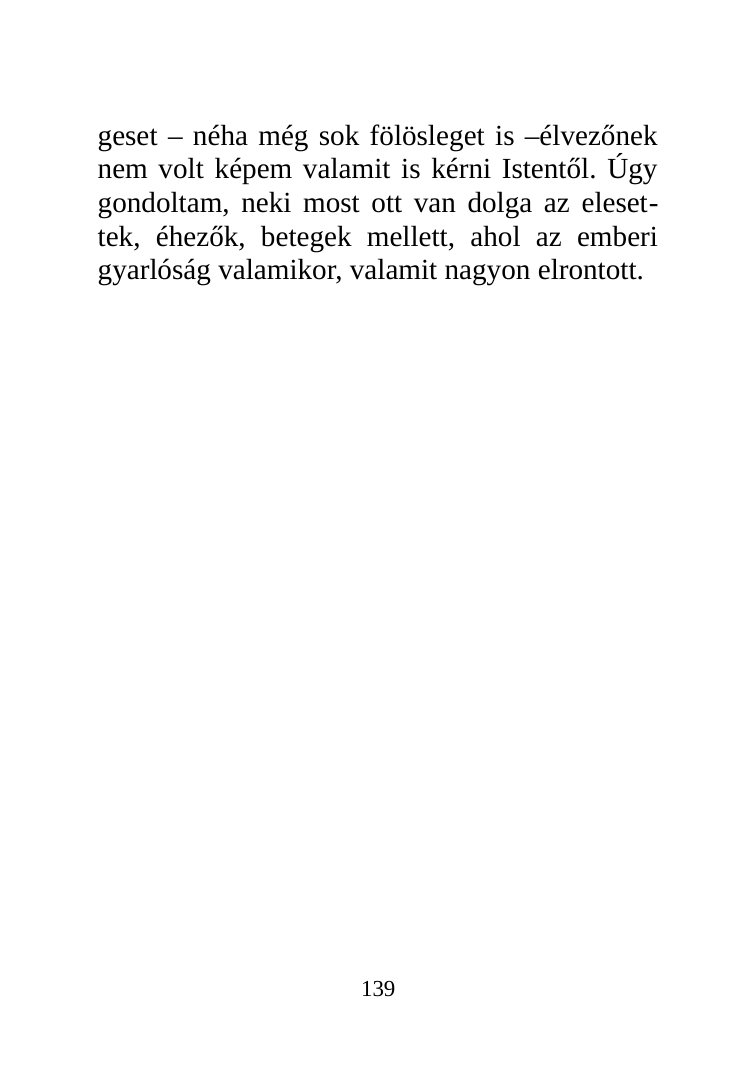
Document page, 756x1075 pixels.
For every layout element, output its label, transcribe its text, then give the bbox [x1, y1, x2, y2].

text geset – néha még sok fölösleget is –élvezőnek nem volt képem valamit is kérni Istentől. Úgy gondoltam, neki most ott van dolga az eleset­tek, éhezők, betegek mellett, ahol az emberi gyarlóság valamikor, valamit nagyon elrontott. [97, 118, 658, 286]
